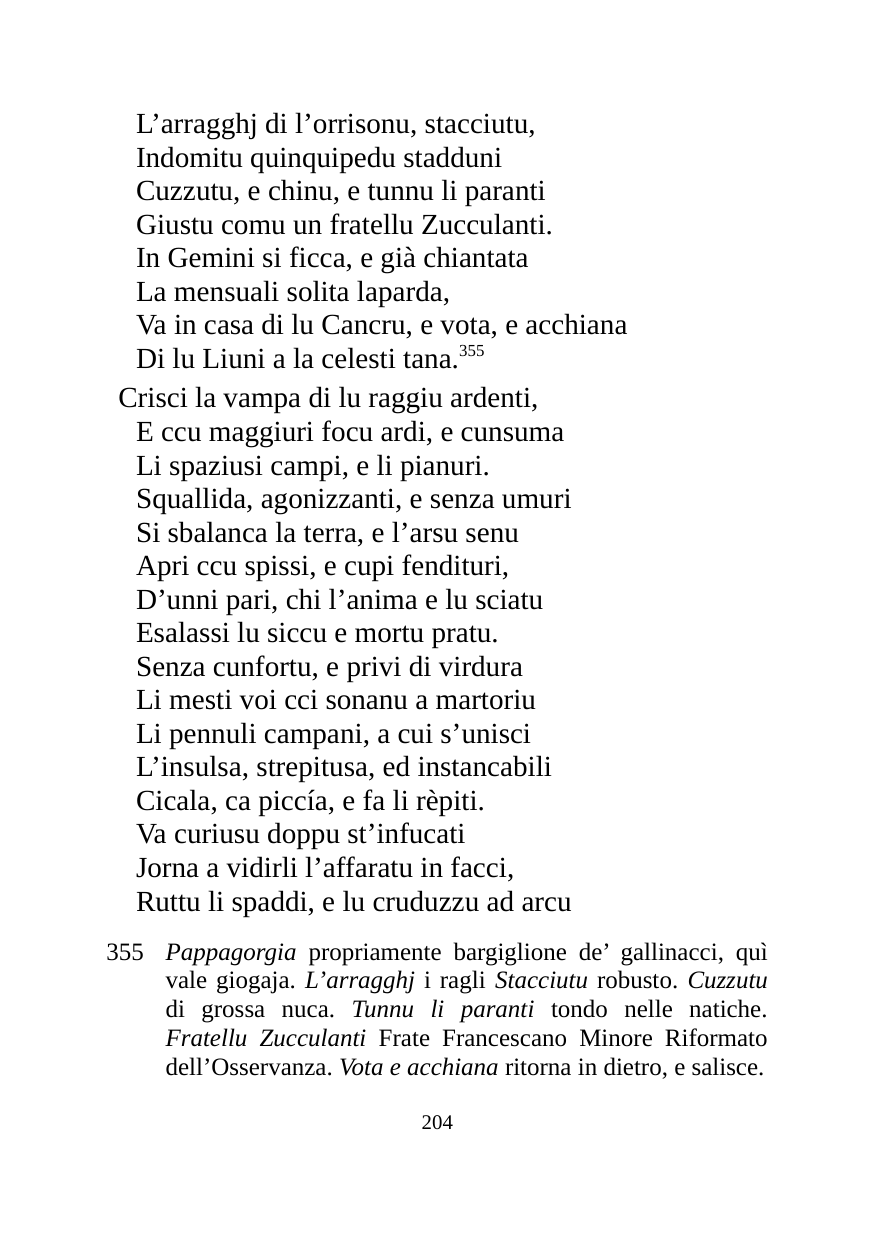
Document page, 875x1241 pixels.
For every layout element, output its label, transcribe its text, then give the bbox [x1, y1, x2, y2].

text Crisci la vampa di lu raggiu ardenti, E ccu maggiuri focu ardi, e cunsuma Li spaziusi campi, e li pianuri. Squallida, agonizzanti, e senza umuri Si sbalanca la terra, e l’arsu senu Apri ccu spissi, e cupi fendituri, D’unni pari, chi l’anima e lu sciatu Esalassi lu siccu e mortu pratu. Senza cunfortu, e privi di virdura Li mesti voi cci sonanu a martoriu Li pennuli campani, a cui s’unisci L’insulsa, strepitusa, ed instancabili Cicala, ca piccía, e fa li rèpiti. Va curiusu doppu st’infucati Jorna a vidirli l’affaratu in facci, Ruttu li spaddi, e lu cruduzzu ad arcu [118, 381, 768, 917]
text L’arragghj di l’orrisonu, stacciutu, Indomitu quinquipedu stadduni Cuzzutu, e chinu, e tunnu li paranti Giustu comu un fratellu Zucculanti. In Gemini si ficca, e già chiantata La mensuali solita laparda, Va in casa di lu Cancru, e vota, e acchiana Di lu Liuni a la celesti tana. [118, 106, 768, 374]
text Pappagorgia propriamente bargiglione de’ gallinacci, quì vale giogaja. L’arragghj i ragli Stacciutu robusto. Cuzzutu di grossa nuca. Tunnu li paranti tondo nelle natiche. Fratellu Zucculanti Frate Francescano Minore Riformato dell’Osservanza. Vota e acchiana ritorna in dietro, e salisce. [106, 937, 768, 1080]
